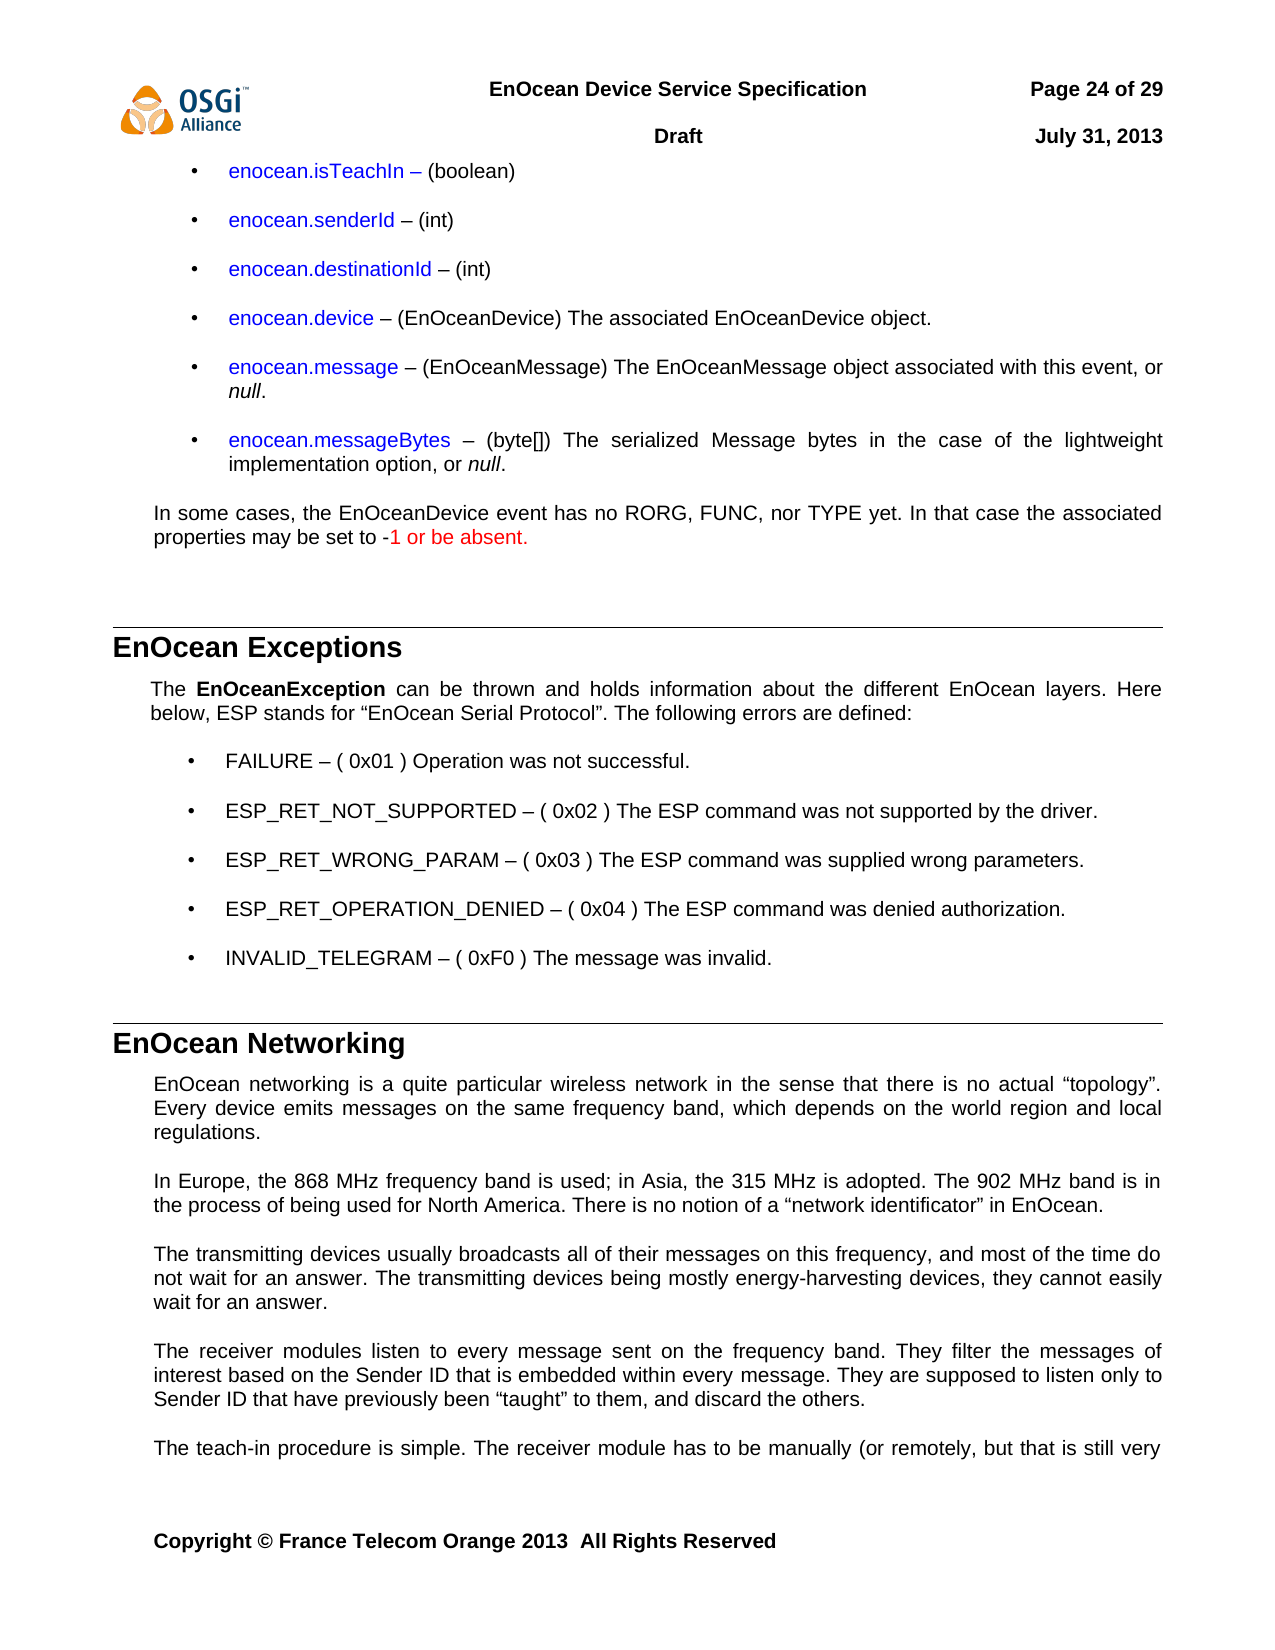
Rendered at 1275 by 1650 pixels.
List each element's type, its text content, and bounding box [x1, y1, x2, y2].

list enocean.device – (EnOceanDevice) The associated EnOceanDevice object. [191, 306, 1163, 330]
list FAILURE – ( 0x01 ) Operation was not successful. [188, 749, 1163, 773]
picture [113, 78, 257, 142]
list ESP_RET_OPERATION_DENIED – ( 0x04 ) The ESP command was denied authorization. [188, 897, 1163, 921]
text In some cases, the EnOceanDevice event has no RORG, FUNC, nor TYPE yet. In that case the associated properties may be set to -1 or be absent. [153, 501, 1163, 549]
text The transmitting devices usually broadcasts all of their messages on this frequency, and most of the time do not wait for an answer. The transmitting devices being mostly energy-harvesting devices, they cannot easily wait for an answer. [153, 1242, 1163, 1314]
list enocean.messageBytes – (byte[]) The serialized Message bytes in the case of the lightweight implementation option, or null. [191, 428, 1163, 476]
list INVALID_TELEGRAM – ( 0xF0 ) The message was invalid. [188, 946, 1163, 970]
text The teach-in procedure is simple. The receiver module has to be manually (or remotely, but that is still very [153, 1436, 1163, 1459]
subtitle EnOcean Exceptions [112, 628, 1163, 664]
list enocean.message – (EnOceanMessage) The EnOceanMessage object associated with this event, or null. [191, 355, 1163, 403]
text The receiver modules listen to every message sent on the frequency band. They filter the messages of interest based on the Sender ID that is embedded within every message. They are supposed to listen only to Sender ID that have previously been “taught” to them, and discard the others. [153, 1339, 1163, 1411]
text The EnOceanException can be thrown and holds information about the different EnOcean layers. Here below, ESP stands for “EnOcean Serial Protocol”. The following errors are defined: [150, 676, 1163, 724]
text In Europe, the 868 MHz frequency band is used; in Asia, the 315 MHz is adopted. The 902 MHz band is in the process of being used for North America. There is no notion of a “network identificator” in EnOcean. [153, 1169, 1163, 1217]
list ESP_RET_WRONG_PARAM – ( 0x03 ) The ESP command was supplied wrong parameters. [188, 847, 1163, 872]
text EnOcean networking is a quite particular wireless network in the sense that there is no actual “topology”. Every device emits messages on the same frequency band, which depends on the world region and local regulations. [153, 1072, 1163, 1144]
list enocean.senderId – (int) [191, 208, 1163, 232]
list enocean.isTeachIn – (boolean) [191, 159, 1163, 183]
list enocean.destinationId – (int) [191, 257, 1163, 281]
list ESP_RET_NOT_SUPPORTED – ( 0x02 ) The ESP command was not supported by the driver. [188, 798, 1163, 822]
subtitle EnOcean Networking [112, 1024, 1163, 1059]
